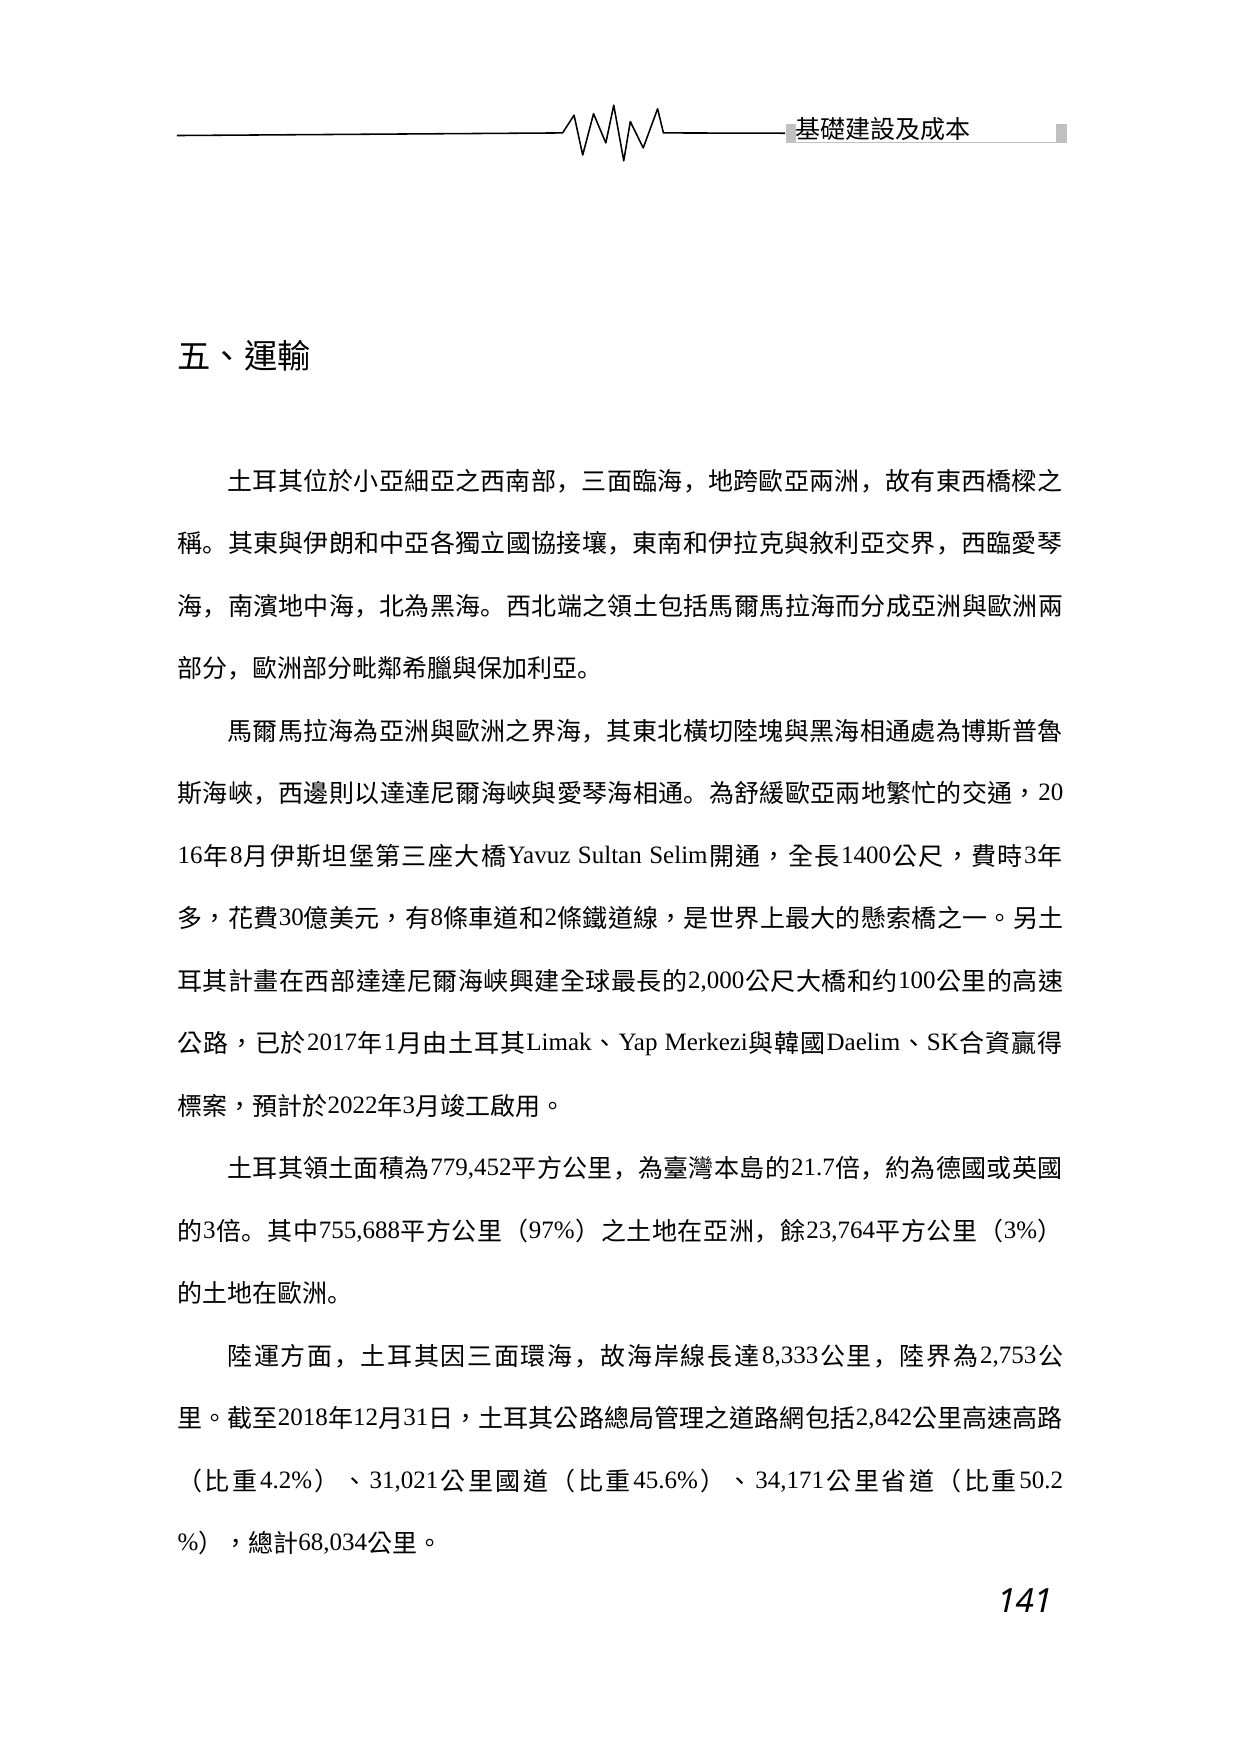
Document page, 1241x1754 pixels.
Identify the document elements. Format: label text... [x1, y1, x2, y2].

text 陸運方面，土耳其因三面環海，故海岸線長達8,333公里，陸界為2,753公里。截至2018年12月31日，土耳其公路總局管理之道路網包括2,842公里高速高路（比重4.2%）、31,021公里國道（比重45.6%）、34,171公里省道（比重50.2%），總計68,034公里。 [177, 1313, 1063, 1563]
text 土耳其領土面積為779,452平方公里，為臺灣本島的21.7倍，約為德國或英國的3倍。其中755,688平方公里（97%）之土地在亞洲，餘23,764平方公里（3%）的土地在歐洲。 [177, 1125, 1063, 1313]
text 土耳其位於小亞細亞之西南部，三面臨海，地跨歐亞兩洲，故有東西橋樑之稱。其東與伊朗和中亞各獨立國協接壤，東南和伊拉克與敘利亞交界，西臨愛琴海，南濱地中海，北為黑海。西北端之領土包括馬爾馬拉海而分成亞洲與歐洲兩部分，歐洲部分毗鄰希臘與保加利亞。 [177, 438, 1063, 688]
text 五、運輸 [177, 313, 1063, 375]
text 馬爾馬拉海為亞洲與歐洲之界海，其東北橫切陸塊與黑海相通處為博斯普魯斯海峽，西邊則以達達尼爾海峽與愛琴海相通。為舒緩歐亞兩地繁忙的交通，2016年8月伊斯坦堡第三座大橋Yavuz Sultan Selim開通，全長1400公尺，費時3年多，花費30億美元，有8條車道和2條鐵道線，是世界上最大的懸索橋之一。另土耳其計畫在西部達達尼爾海峡興建全球最長的2,000公尺大橋和约100公里的高速公路，已於2017年1月由土耳其Limak、Yap Merkezi與韓國Daelim、SK合資贏得標案，預計於2022年3月竣工啟用。 [177, 688, 1063, 1125]
